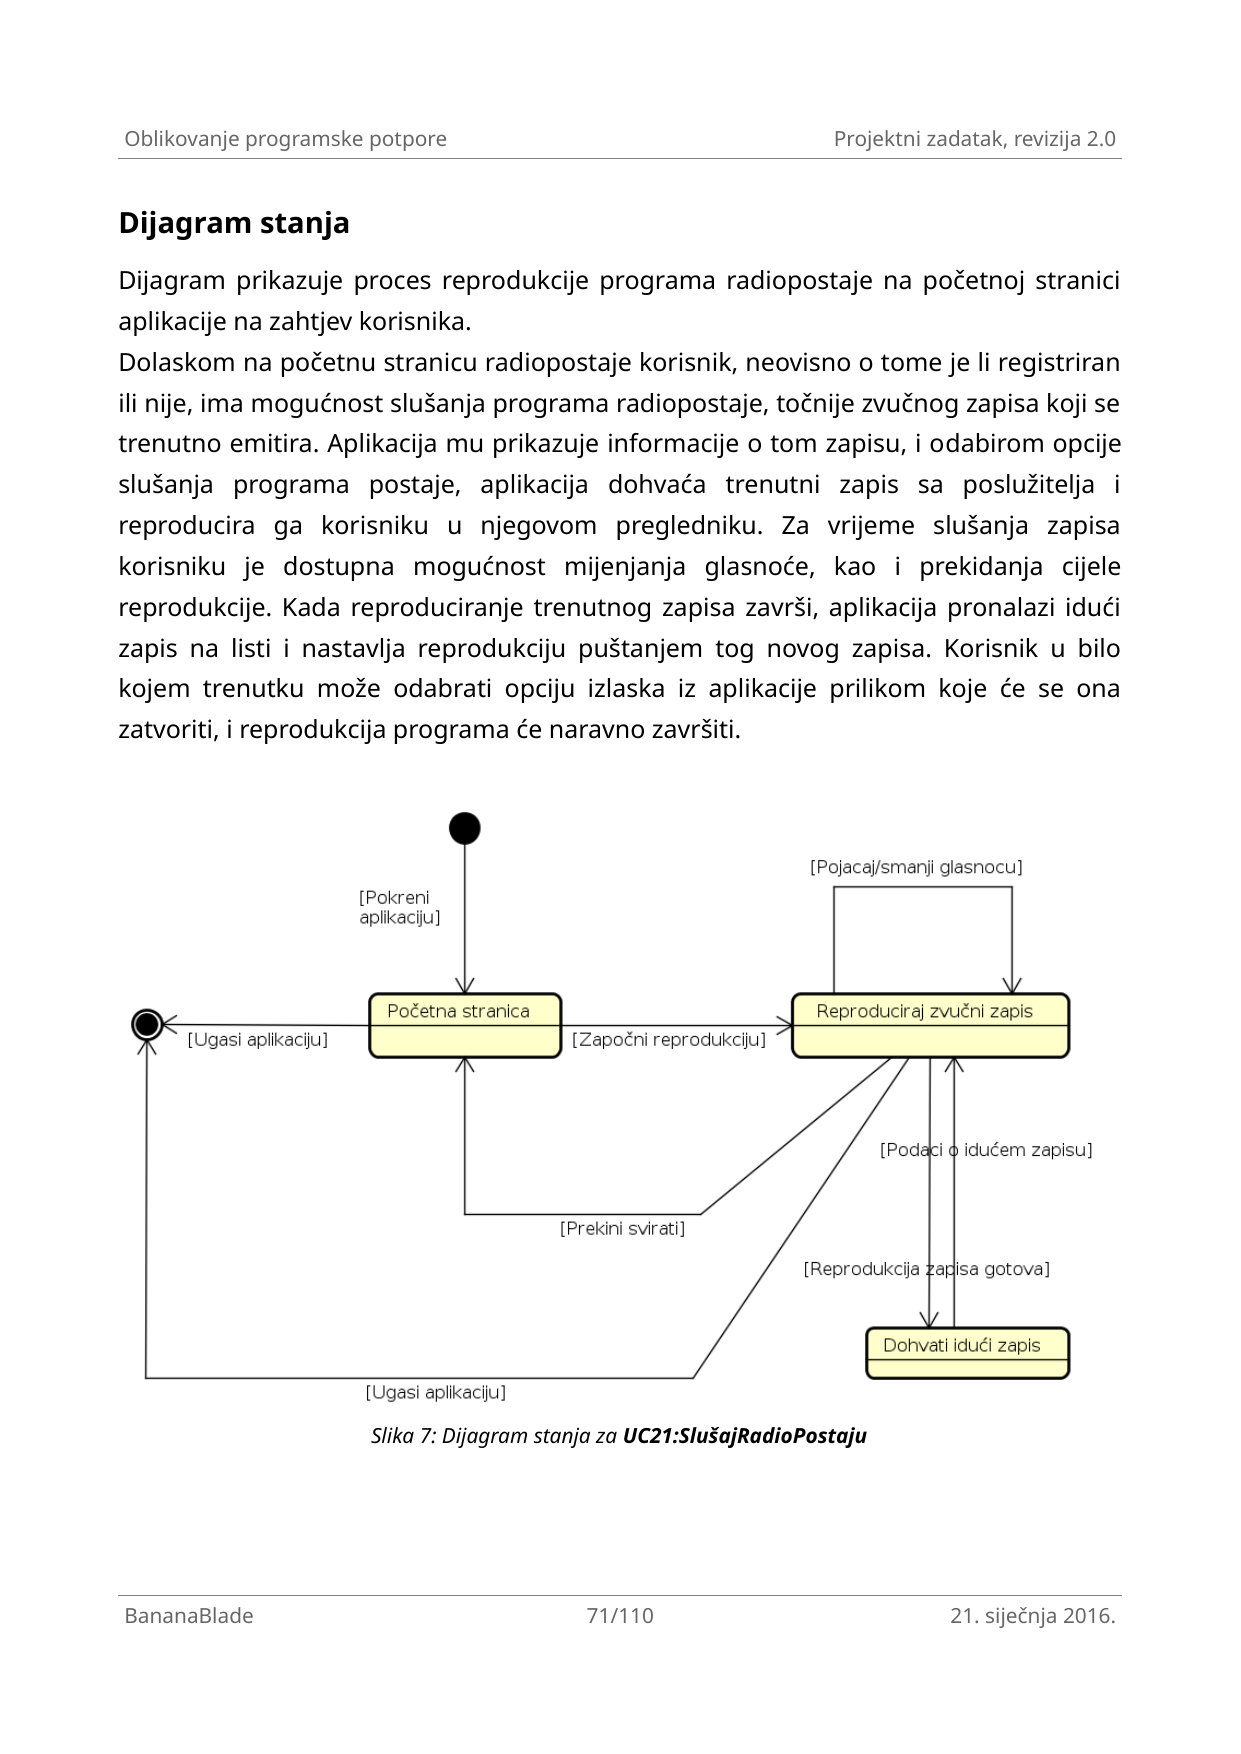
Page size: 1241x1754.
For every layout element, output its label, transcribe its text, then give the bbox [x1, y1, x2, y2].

picture [118, 799, 1123, 1416]
text Slika 7: Dijagram stanja za UC21:SlušajRadioPostaju [118, 1416, 1122, 1450]
subtitle Dijagram stanja [118, 203, 1122, 242]
text Dijagram prikazuje proces reprodukcije programa radiopostaje na početnoj stranici aplikacije na zahtjev korisnika. [118, 263, 1122, 338]
text Dolaskom na početnu stranicu radiopostaje korisnik, neovisno o tome je li registriran ili nije, ima mogućnost slušanja programa radiopostaje, točnije zvučnog zapisa koji se trenutno emitira. Aplikacija mu prikazuje informacije o tom zapisu, i odabirom opcije slušanja programa postaje, aplikacija dohvaća trenutni zapis sa poslužitelja i reproducira ga korisniku u njegovom pregledniku. Za vrijeme slušanja zapisa korisniku je dostupna mogućnost mijenjanja glasnoće, kao i prekidanja cijele reprodukcije. Kada reproduciranje trenutnog zapisa završi, aplikacija pronalazi idući zapis na listi i nastavlja reprodukciju puštanjem tog novog zapisa. Korisnik u bilo kojem trenutku može odabrati opciju izlaska iz aplikacije prilikom koje će se ona zatvoriti, i reprodukcija programa će naravno završiti. [118, 344, 1122, 746]
